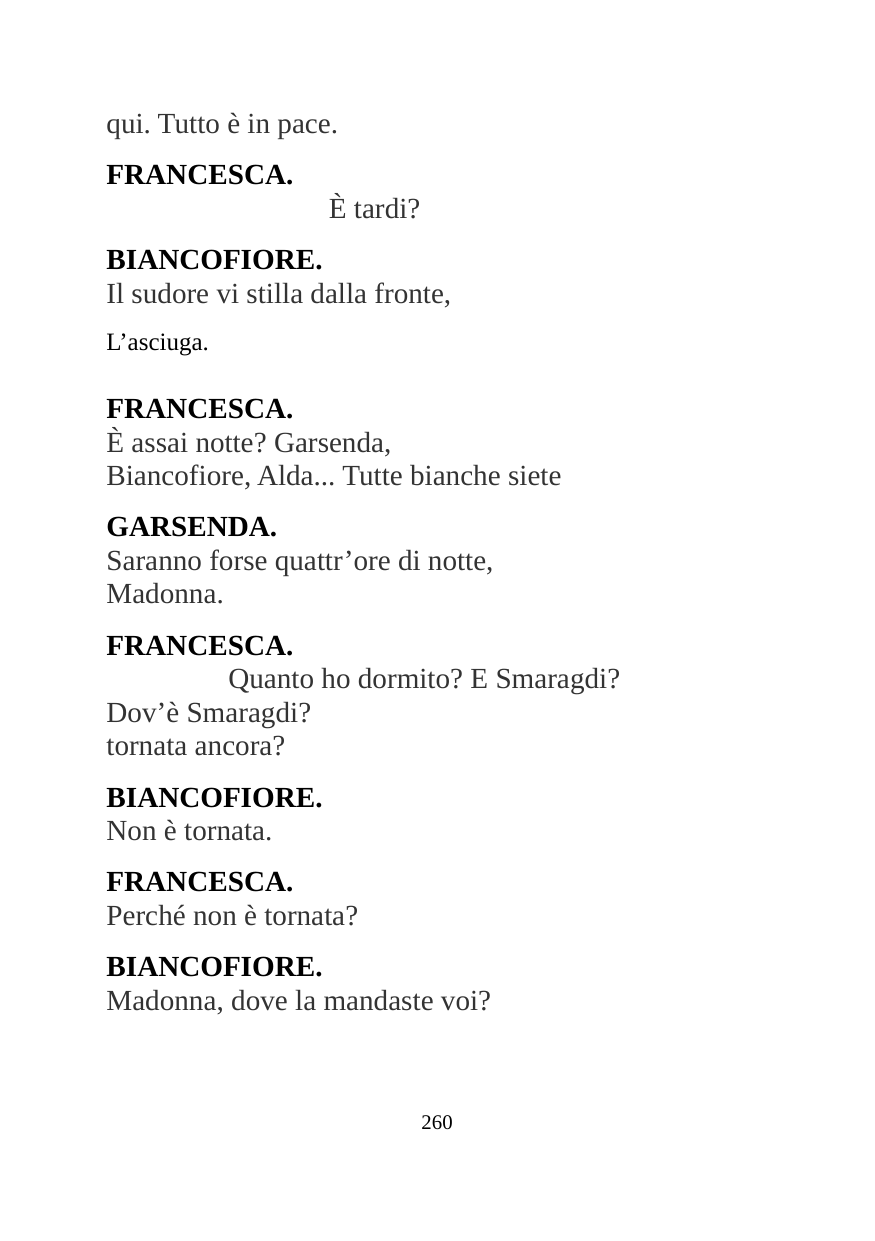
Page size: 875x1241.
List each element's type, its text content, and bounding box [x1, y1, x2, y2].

text BIANCOFIORE. [106, 949, 767, 983]
text Perché non è tornata? [106, 898, 767, 932]
text Dov’è Smaragdi? tornata ancora? [106, 695, 767, 762]
text FRANCESCA. [106, 157, 767, 191]
text FRANCESCA. [106, 864, 767, 898]
text È tardi? [329, 191, 767, 224]
text Il sudore vi stilla dalla fronte, [106, 276, 767, 309]
text BIANCOFIORE. [106, 780, 767, 813]
text Madonna, dove la mandaste voi? [106, 983, 767, 1016]
text GARSENDA. [106, 509, 767, 543]
text FRANCESCA. [106, 391, 767, 425]
text Quanto ho dormito? E Smaragdi? [228, 661, 767, 695]
text BIANCOFIORE. [106, 242, 767, 276]
text Saranno forse quattr’ore di notte, Madonna. [106, 543, 767, 610]
text L’asciuga. [106, 327, 767, 356]
text È assai notte? Garsenda, Biancofiore, Alda... Tutte bianche siete [106, 425, 767, 492]
text qui. Tutto è in pace. [106, 106, 767, 140]
text FRANCESCA. [106, 628, 767, 661]
text Non è tornata. [106, 813, 767, 847]
